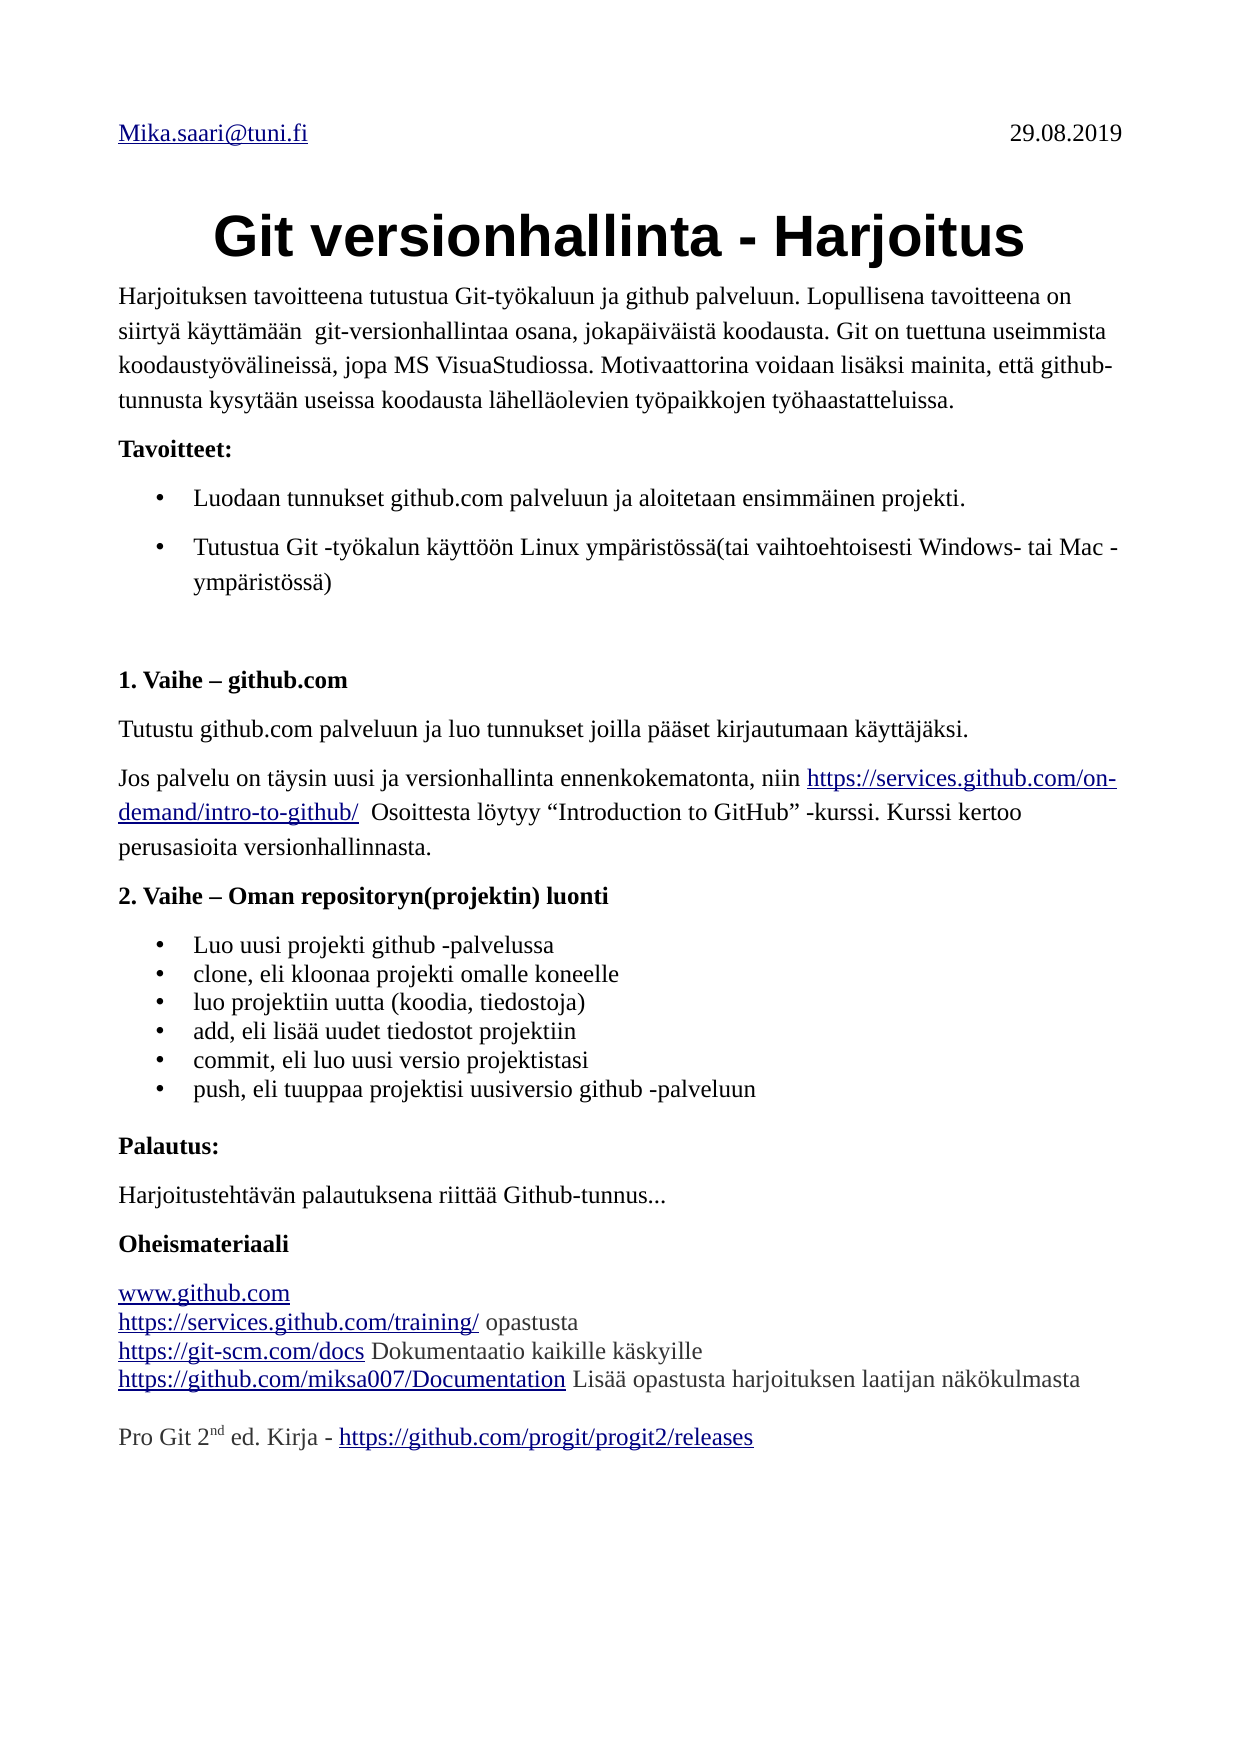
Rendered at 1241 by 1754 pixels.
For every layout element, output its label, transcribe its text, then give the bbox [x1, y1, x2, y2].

text 2. Vaihe – Oman repositoryn(projektin) luonti [118, 881, 1122, 909]
list Tutustua Git -työkalun käyttöön Linux ympäristössä(tai vaihtoehtoisesti Windows- tai Mac -ympäristössä) [156, 532, 1122, 595]
list Luo uusi projekti github -palvelussa [156, 930, 1122, 959]
list luo projektiin uutta (koodia, tiedostoja) [156, 987, 1122, 1016]
text 1. Vaihe – github.com [118, 665, 1122, 693]
list push, eli tuuppaa projektisi uusiversio github -palveluun [156, 1074, 1122, 1102]
text https://services.github.com/training/ opastusta [118, 1307, 1122, 1336]
list clone, eli kloonaa projekti omalle koneelle [156, 959, 1122, 987]
text Tutustu github.com palveluun ja luo tunnukset joilla pääset kirjautumaan käyttäjäksi. [118, 714, 1122, 742]
text Oheismateriaali [118, 1229, 1122, 1258]
text www.github.com [118, 1278, 1122, 1307]
text https://git-scm.com/docs Dokumentaatio kaikille käskyille [118, 1336, 1122, 1364]
text https://github.com/miksa007/Documentation Lisää opastusta harjoituksen laatijan näkökulmasta [118, 1364, 1122, 1393]
text Palautus: [118, 1131, 1122, 1160]
text Harjoitustehtävän palautuksena riittää Github-tunnus... [118, 1180, 1122, 1209]
list commit, eli luo uusi versio projektistasi [156, 1045, 1122, 1074]
text Jos palvelu on täysin uusi ja versionhallinta ennenkokematonta, niin https://services.github.com/on-demand/intro-to-github/ Osoittesta löytyy “Introduction to GitHub” -kurssi. Kurssi kertoo perusasioita versionhallinnasta. [118, 763, 1122, 861]
list Luodaan tunnukset github.com palveluun ja aloitetaan ensimmäinen projekti. [156, 483, 1122, 512]
text Pro Git 2nd ed. Kirja - https://github.com/progit/progit2/releases [118, 1422, 1122, 1451]
text Harjoituksen tavoitteena tutustua Git-työkaluun ja github palveluun. Lopullisena tavoitteena on siirtyä käyttämään git-versionhallintaa osana, jokapäiväistä koodausta. Git on tuettuna useimmista koodaustyövälineissä, jopa MS VisuaStudiossa. Motivaattorina voidaan lisäksi mainita, että github-tunnusta kysytään useissa koodausta lähelläolevien työpaikkojen työhaastatteluissa. [118, 281, 1122, 414]
list add, eli lisää uudet tiedostot projektiin [156, 1016, 1122, 1045]
title Git versionhallinta - Harjoitus [118, 202, 1122, 269]
text Tavoitteet: [118, 434, 1122, 463]
